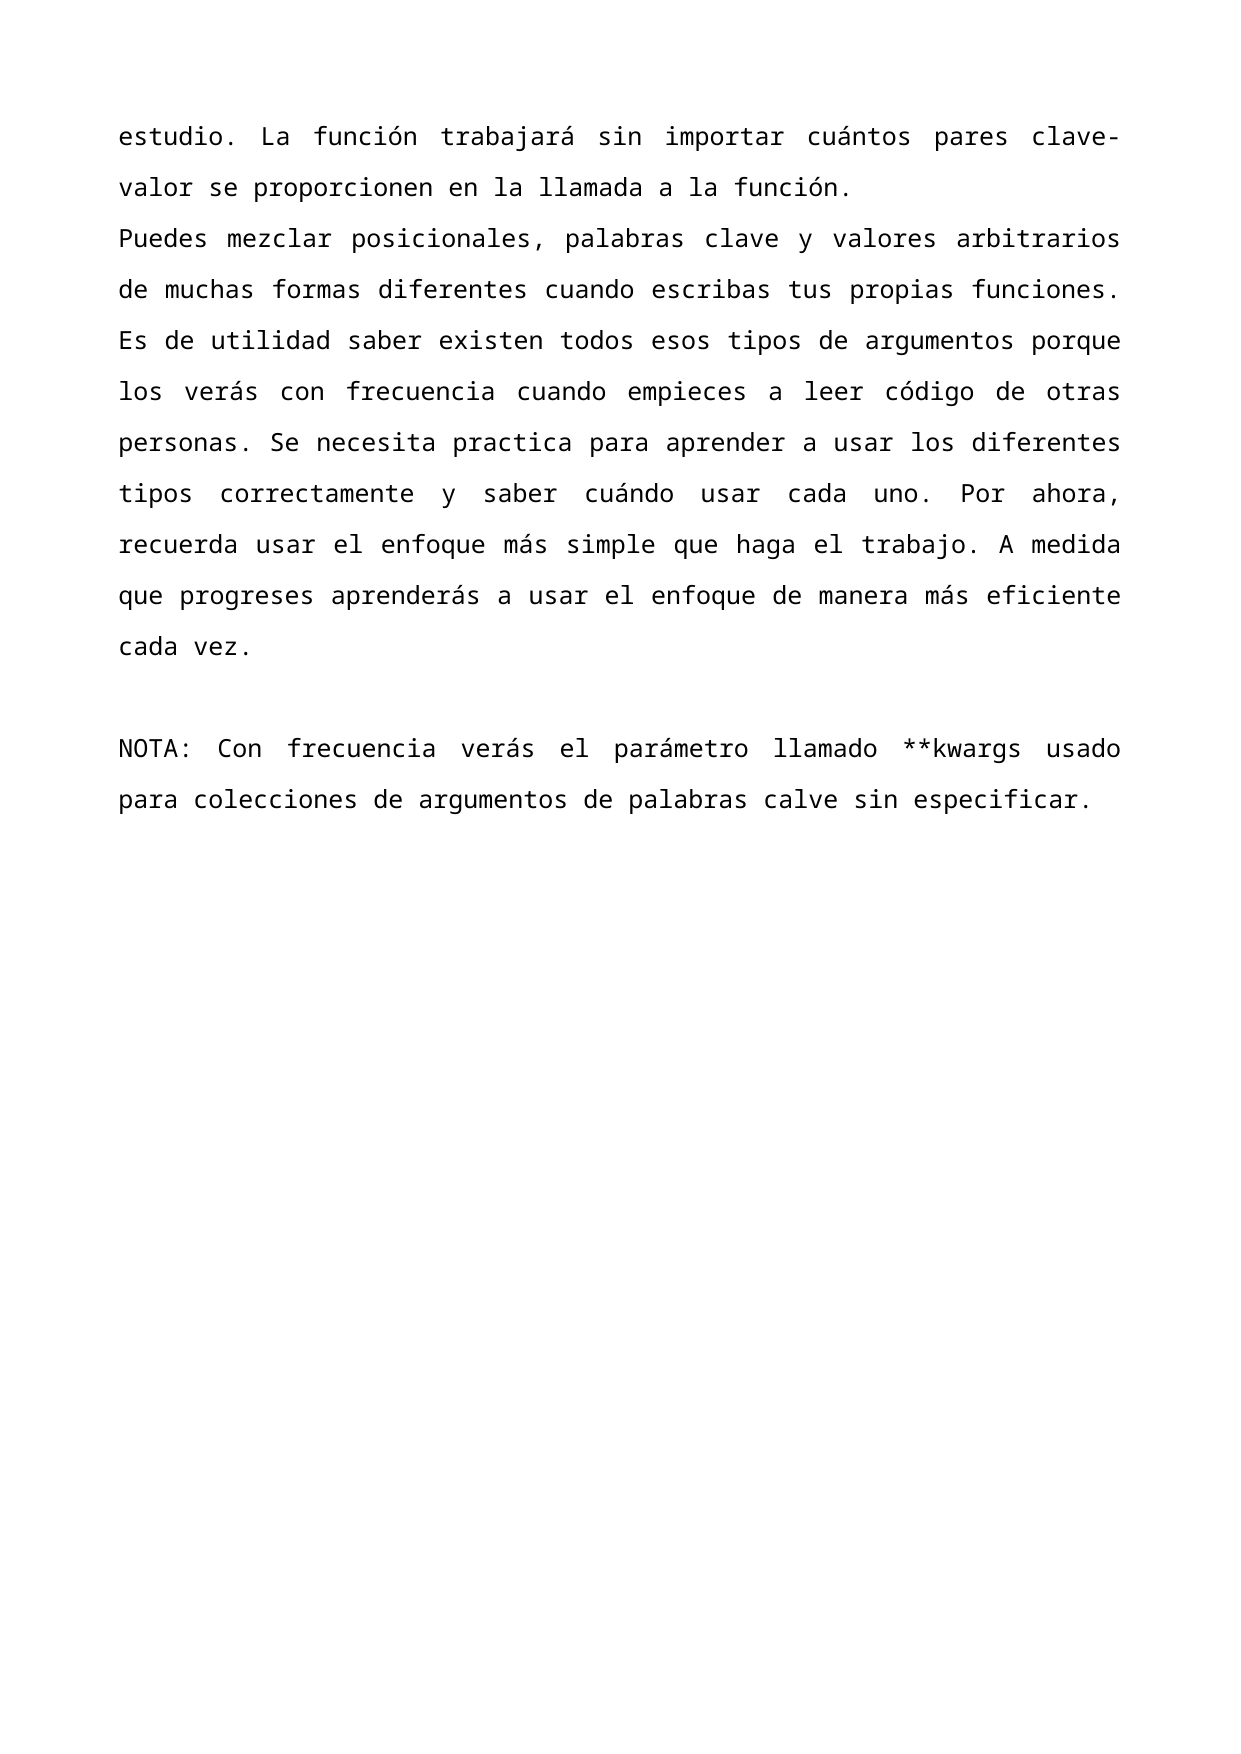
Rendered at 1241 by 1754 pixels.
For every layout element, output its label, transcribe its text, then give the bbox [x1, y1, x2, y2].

text Puedes mezclar posicionales, palabras clave y valores arbitrarios de muchas formas diferentes cuando escribas tus propias funciones. Es de utilidad saber existen todos esos tipos de argumentos porque los verás con frecuencia cuando empieces a leer código de otras personas. Se necesita practica para aprender a usar los diferentes tipos correctamente y saber cuándo usar cada uno. Por ahora, recuerda usar el enfoque más simple que haga el trabajo. A medida que progreses aprenderás a usar el enfoque de manera más eficiente cada vez. [118, 220, 1122, 663]
text NOTA: Con frecuencia verás el parámetro llamado **kwargs usado para colecciones de argumentos de palabras calve sin especificar. [118, 731, 1122, 816]
text estudio. La función trabajará sin importar cuántos pares clave-valor se proporcionen en la llamada a la función. [118, 118, 1122, 203]
